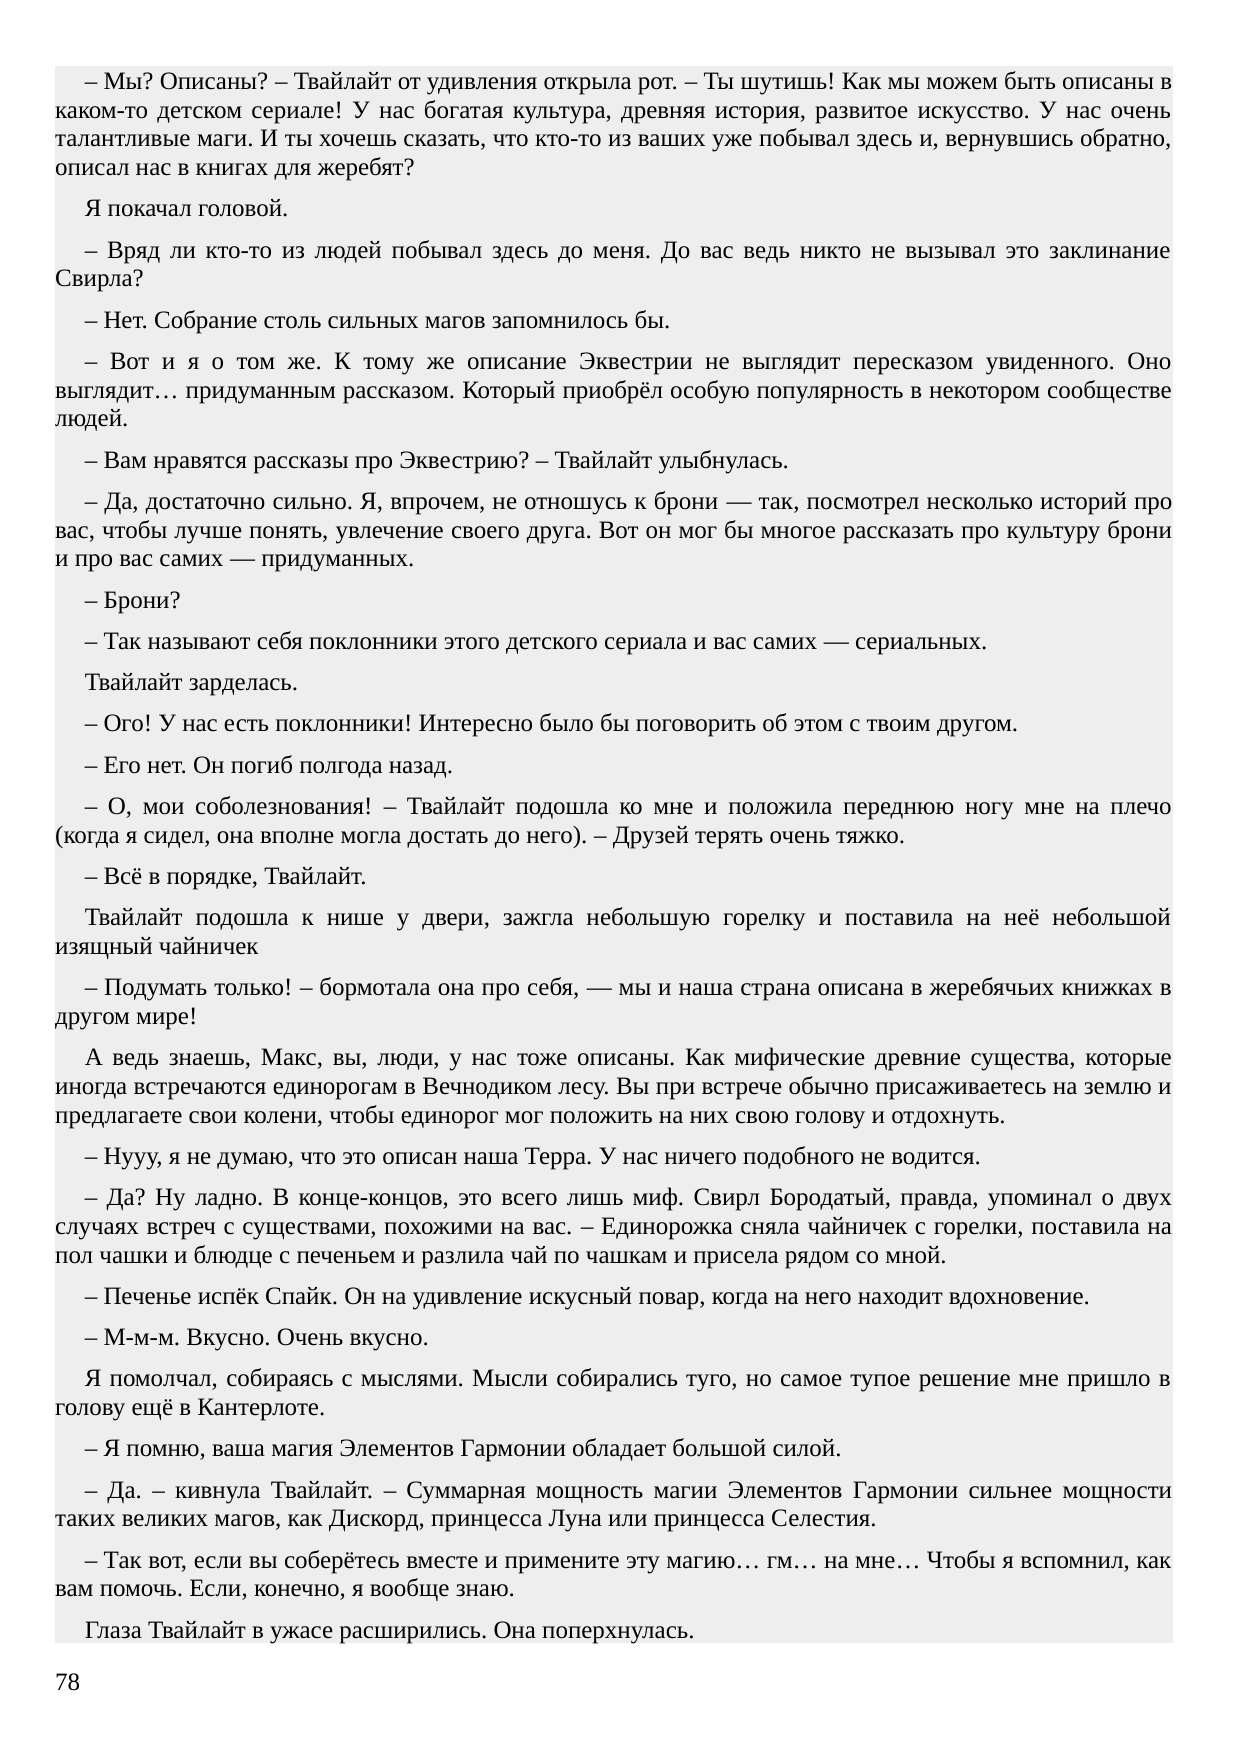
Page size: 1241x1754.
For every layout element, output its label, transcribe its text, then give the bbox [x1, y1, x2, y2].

text – Да? Ну ладно. В конце-концов, это всего лишь миф. Свирл Бородатый, правда, упоминал о двух случаях встреч с существами, похожими на вас. – Единорожка сняла чайничек с горелки, поставила на пол чашки и блюдце с печеньем и разлила чай по чашкам и присела рядом со мной. [55, 1182, 1173, 1268]
text Твайлайт зарделась. [55, 667, 1173, 696]
text – Печенье испёк Спайк. Он на удивление искусный повар, когда на него находит вдохновение. [55, 1281, 1173, 1310]
text – Нууу, я не думаю, что это описан наша Терра. У нас ничего подобного не водится. [55, 1141, 1173, 1170]
text – М-м-м. Вкусно. Очень вкусно. [55, 1322, 1173, 1351]
text Глаза Твайлайт в ужасе расширились. Она поперхнулась. [55, 1615, 1173, 1643]
text – Его нет. Он погиб полгода назад. [55, 750, 1173, 778]
text – Мы? Описаны? – Твайлайт от удивления открыла рот. – Ты шутишь! Как мы можем быть описаны в каком-то детском сериале! У нас богатая культура, древняя история, развитое искусство. У нас очень талантливые маги. И ты хочешь сказать, что кто-то из ваших уже побывал здесь и, вернувшись обратно, описал нас в книгах для жеребят? [55, 66, 1173, 181]
text – Так называют себя поклонники этого детского сериала и вас самих — сериальных. [55, 626, 1173, 655]
text – Так вот, если вы соберётесь вместе и примените эту магию… гм… на мне… Чтобы я вспомнил, как вам помочь. Если, конечно, я вообще знаю. [55, 1545, 1173, 1602]
text – О, мои соболезнования! – Твайлайт подошла ко мне и положила переднюю ногу мне на плечо (когда я сидел, она вполне могла достать до него). – Друзей терять очень тяжко. [55, 791, 1173, 848]
text Я покачал головой. [55, 193, 1173, 222]
text – Я помню, ваша магия Элементов Гармонии обладает большой силой. [55, 1433, 1173, 1462]
text А ведь знаешь, Макс, вы, люди, у нас тоже описаны. Как мифические древние существа, которые иногда встречаются единорогам в Вечнодиком лесу. Вы при встрече обычно присаживаетесь на землю и предлагаете свои колени, чтобы единорог мог положить на них свою голову и отдохнуть. [55, 1042, 1173, 1128]
text – Брони? [55, 585, 1173, 613]
text – Всё в порядке, Твайлайт. [55, 861, 1173, 890]
text – Да, достаточно сильно. Я, впрочем, не отношусь к брони — так, посмотрел несколько историй про вас, чтобы лучше понять, увлечение своего друга. Вот он мог бы многое рассказать про культуру брони и про вас самих — придуманных. [55, 486, 1173, 572]
text – Вряд ли кто-то из людей побывал здесь до меня. До вас ведь никто не вызывал это заклинание Свирла? [55, 235, 1173, 292]
text Твайлайт подошла к нише у двери, зажгла небольшую горелку и поставила на неё небольшой изящный чайничек [55, 902, 1173, 960]
text – Вот и я о том же. К тому же описание Эквестрии не выглядит пересказом увиденного. Оно выглядит… придуманным рассказом. Который приобрёл особую популярность в некотором сообществе людей. [55, 346, 1173, 432]
text – Да. – кивнула Твайлайт. – Суммарная мощность магии Элементов Гармонии сильнее мощности таких великих магов, как Дискорд, принцесса Луна или принцесса Селестия. [55, 1475, 1173, 1532]
text – Вам нравятся рассказы про Эквестрию? – Твайлайт улыбнулась. [55, 445, 1173, 473]
text – Нет. Собрание столь сильных магов запомнилось бы. [55, 305, 1173, 333]
text – Ого! У нас есть поклонники! Интересно было бы поговорить об этом с твоим другом. [55, 708, 1173, 737]
text – Подумать только! – бормотала она про себя, — мы и наша страна описана в жеребячьих книжках в другом мире! [55, 972, 1173, 1030]
text Я помолчал, собираясь с мыслями. Мысли собирались туго, но самое тупое решение мне пришло в голову ещё в Кантерлоте. [55, 1363, 1173, 1421]
